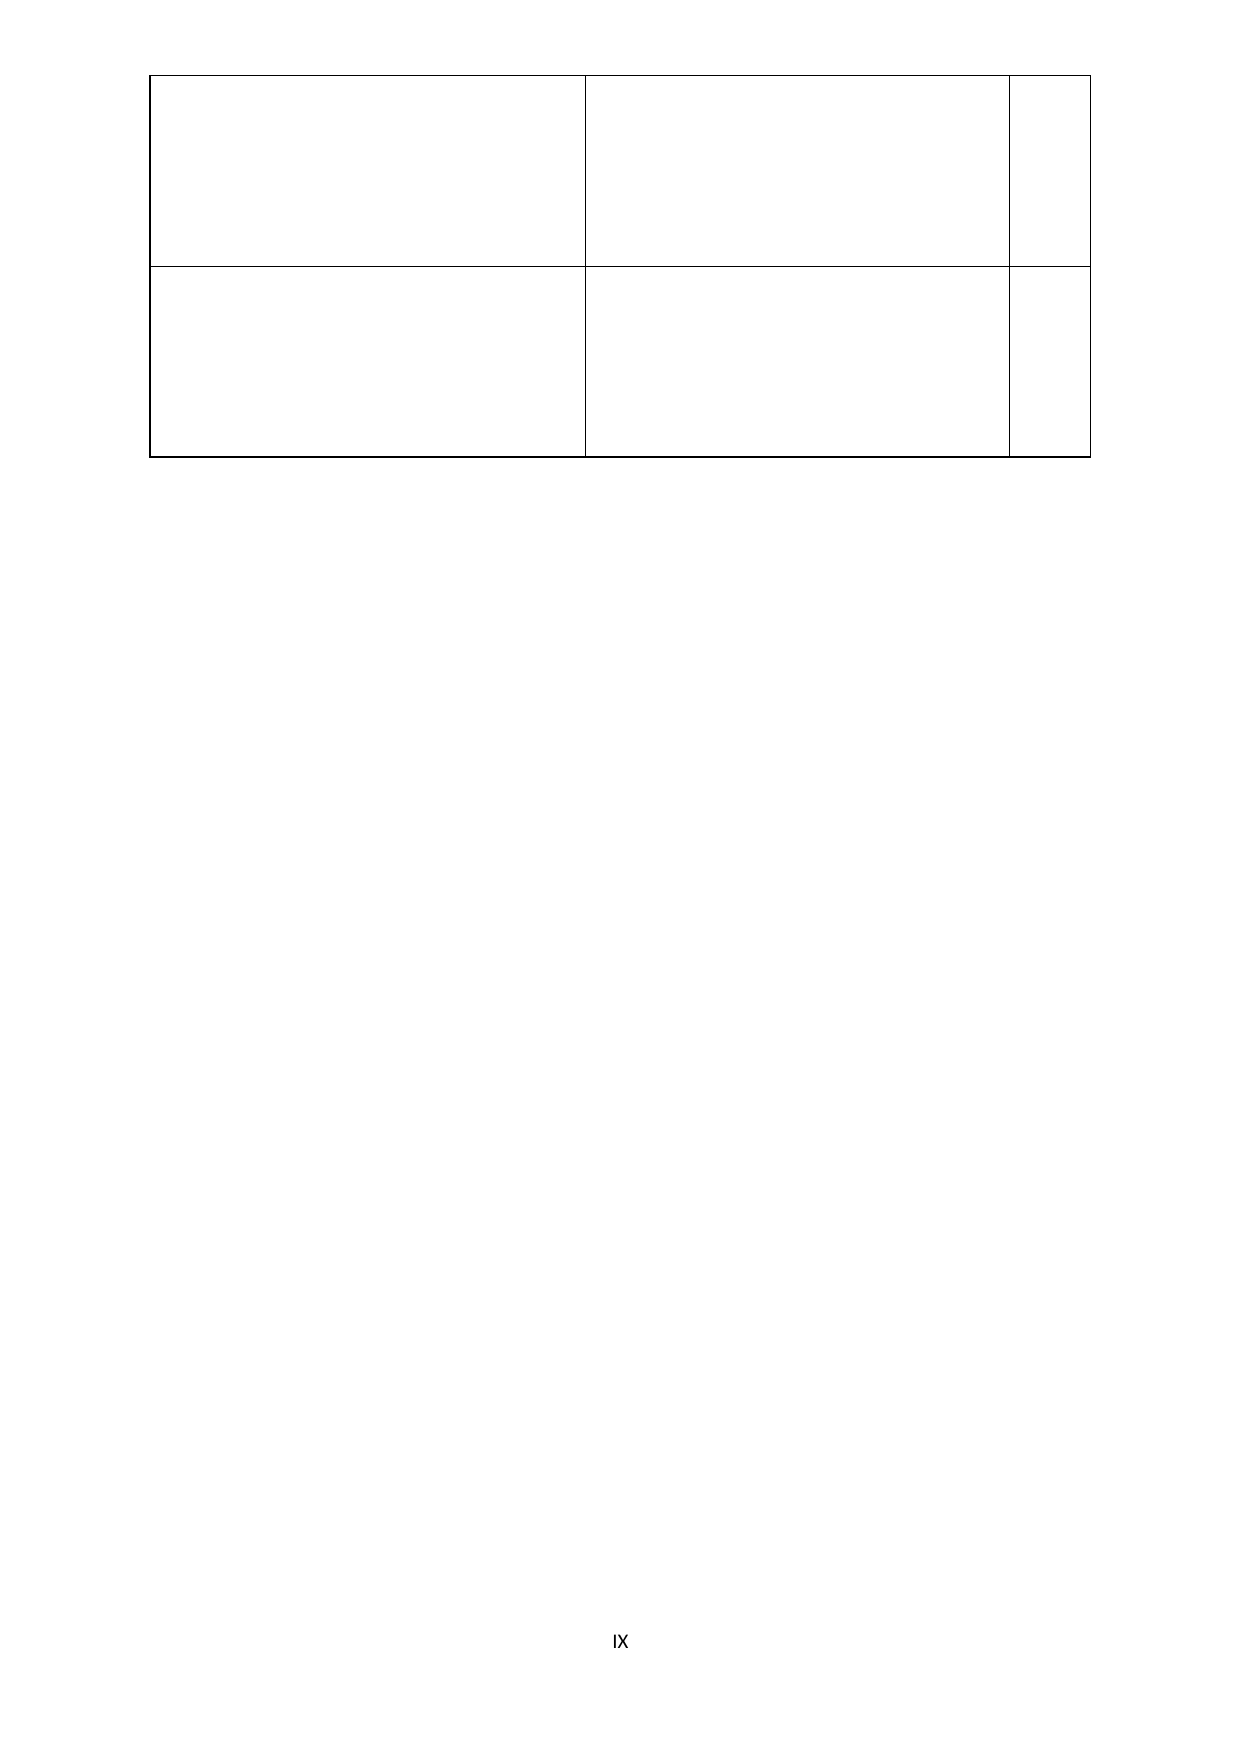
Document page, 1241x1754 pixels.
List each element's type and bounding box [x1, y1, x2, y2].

table_cell [151, 267, 585, 456]
table_cell [1010, 76, 1090, 266]
table_cell [586, 267, 1009, 456]
table_cell [1010, 267, 1090, 456]
table_cell [151, 76, 585, 266]
table_cell [586, 76, 1009, 266]
